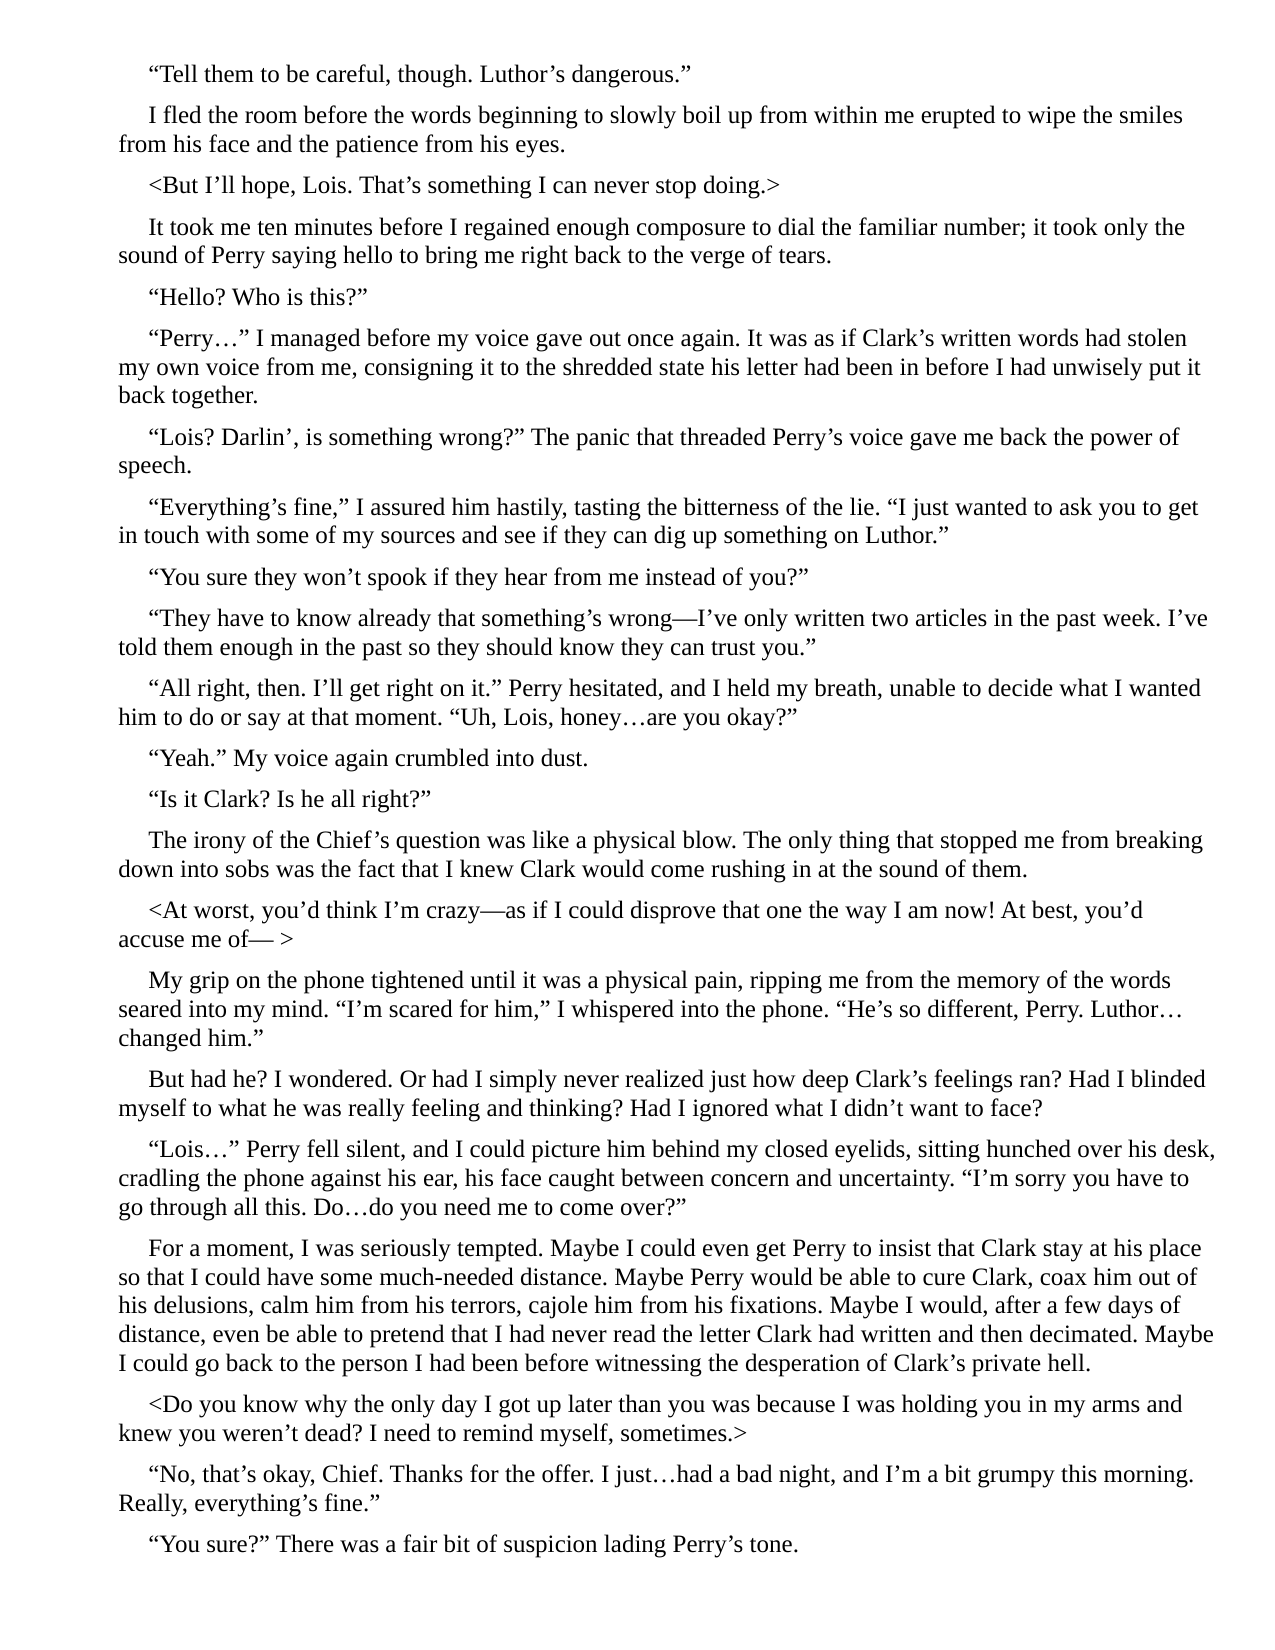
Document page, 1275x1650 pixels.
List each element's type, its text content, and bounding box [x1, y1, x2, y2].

text <But I’ll hope, Lois. That’s something I can never stop doing.> [118, 170, 1216, 199]
text My grip on the phone tightened until it was a physical pain, ripping me from the memory of the words seared into my mind. “I’m scared for him,” I whispered into the phone. “He’s so different, Perry. Luthor…changed him.” [118, 965, 1216, 1052]
text The irony of the Chief’s question was like a physical blow. The only thing that stopped me from breaking down into sobs was the fact that I knew Clark would come rushing in at the sound of them. [118, 825, 1216, 883]
text “They have to know already that something’s wrong—I’ve only written two articles in the past week. I’ve told them enough in the past so they should know they can trust you.” [118, 603, 1216, 660]
text But had he? I wondered. Or had I simply never realized just how deep Clark’s feelings ran? Had I blinded myself to what he was really feeling and thinking? Had I ignored what I didn’t want to face? [118, 1064, 1216, 1122]
text “Yeah.” My voice again crumbled into dust. [118, 743, 1216, 772]
text It took me ten minutes before I regained enough composure to dial the familiar number; it took only the sound of Perry saying hello to bring me right back to the verge of tears. [118, 212, 1216, 269]
text “Lois…” Perry fell silent, and I could picture him behind my closed eyelids, sitting hunched over his desk, cradling the phone against his ear, his face caught between concern and uncertainty. “I’m sorry you have to go through all this. Do…do you need me to come over?” [118, 1134, 1216, 1220]
text I fled the room before the words beginning to slowly boil up from within me erupted to wipe the smiles from his face and the patience from his eyes. [118, 100, 1216, 158]
text “Tell them to be careful, though. Luthor’s dangerous.” [118, 59, 1216, 88]
text “All right, then. I’ll get right on it.” Perry hesitated, and I held my breath, unable to decide what I wanted him to do or say at that moment. “Uh, Lois, honey…are you okay?” [118, 673, 1216, 730]
text “Hello? Who is this?” [118, 282, 1216, 310]
text “Lois? Darlin’, is something wrong?” The panic that threaded Perry’s voice gave me back the power of speech. [118, 422, 1216, 479]
text <At worst, you’d think I’m crazy—as if I could disprove that one the way I am now! At best, you’d accuse me of— > [118, 895, 1216, 953]
text “Perry…” I managed before my voice gave out once again. It was as if Clark’s written words had stolen my own voice from me, consigning it to the shredded state his letter had been in before I had unwisely put it back together. [118, 323, 1216, 409]
text “You sure they won’t spook if they hear from me instead of you?” [118, 562, 1216, 590]
text “You sure?” There was a fair bit of suspicion lading Perry’s tone. [118, 1529, 1216, 1558]
text “Everything’s fine,” I assured him hastily, tasting the bitterness of the lie. “I just wanted to ask you to get in touch with some of my sources and see if they can dig up something on Luthor.” [118, 492, 1216, 549]
text <Do you know why the only day I got up later than you was because I was holding you in my arms and knew you weren’t dead? I need to remind myself, sometimes.> [118, 1389, 1216, 1447]
text “Is it Clark? Is he all right?” [118, 784, 1216, 813]
text For a moment, I was seriously tempted. Maybe I could even get Perry to insist that Clark stay at his place so that I could have some much-needed distance. Maybe Perry would be able to cure Clark, coax him out of his delusions, calm him from his terrors, cajole him from his fixations. Maybe I would, after a few days of distance, even be able to pretend that I had never read the letter Clark had written and then decimated. Maybe I could go back to the person I had been before witnessing the desperation of Clark’s private hell. [118, 1233, 1216, 1377]
text “No, that’s okay, Chief. Thanks for the offer. I just…had a bad night, and I’m a bit grumpy this morning. Really, everything’s fine.” [118, 1459, 1216, 1517]
